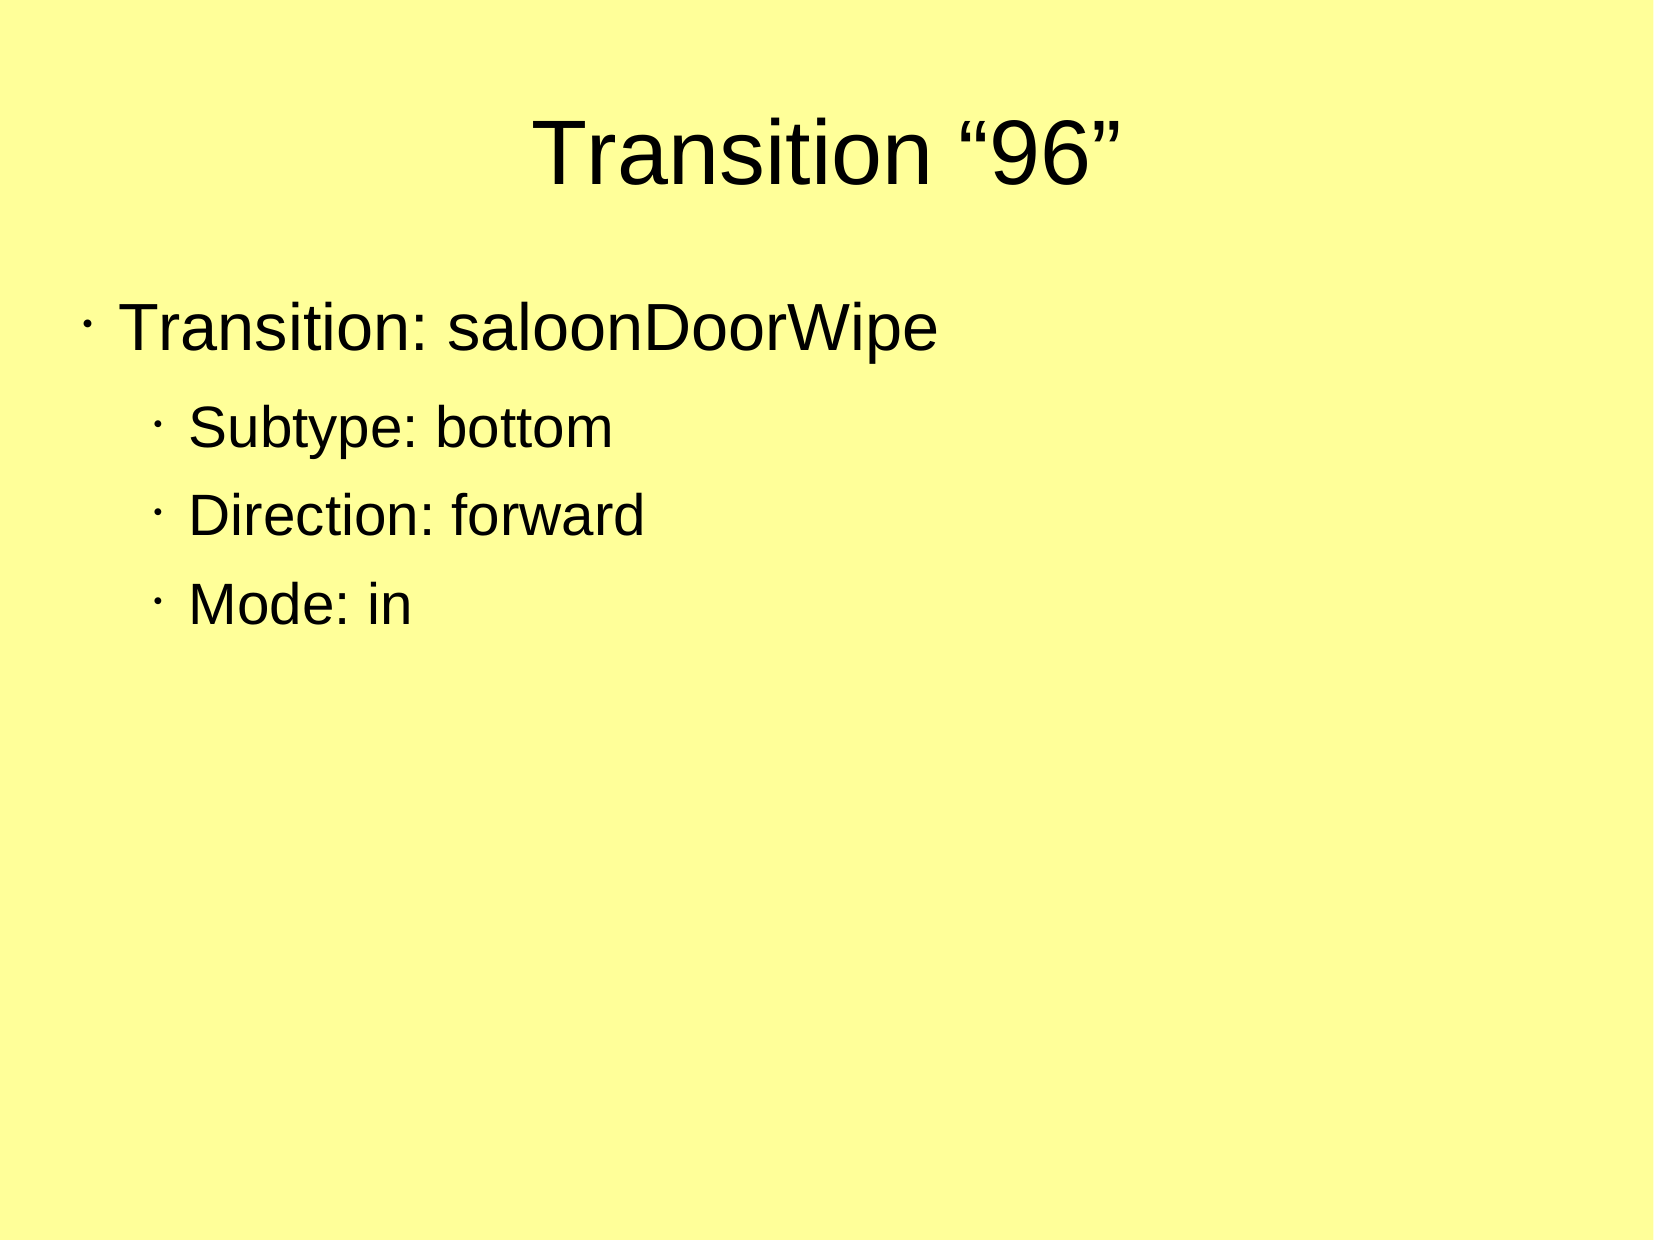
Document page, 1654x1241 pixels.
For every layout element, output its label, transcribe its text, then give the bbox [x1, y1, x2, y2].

title Transition “96” [82, 49, 1571, 257]
list Transition: saloonDoorWipe Subtype: bottom Direction: forward Mode: in [82, 290, 1571, 1080]
